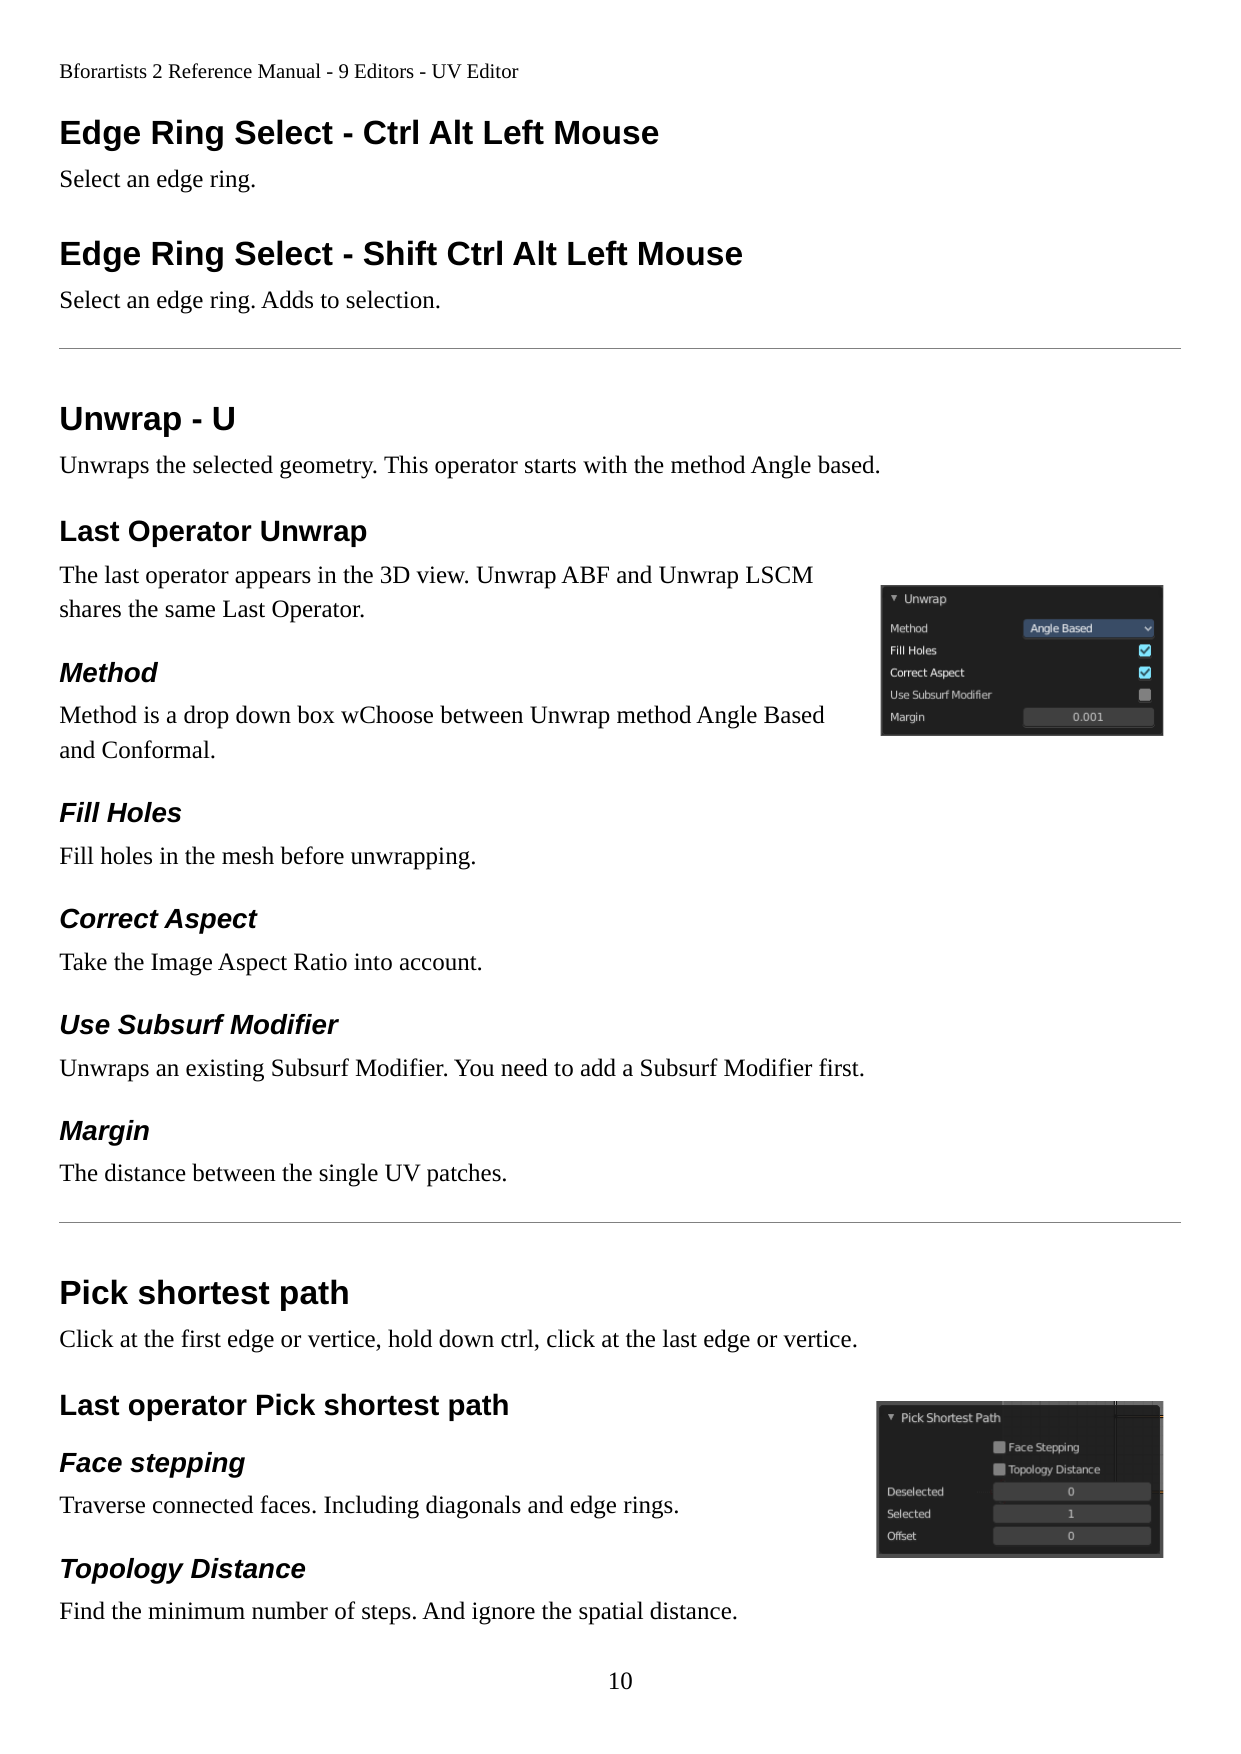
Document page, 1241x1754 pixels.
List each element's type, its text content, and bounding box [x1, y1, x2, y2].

subtitle Edge Ring Select - Ctrl Alt Left Mouse [59, 113, 1181, 151]
subtitle [1164, 1446, 1181, 1478]
text Select an edge ring. Adds to selection. [59, 285, 1181, 313]
text The last operator appears in the 3D view. Unwrap ABF and Unwrap LSCM shares the same Last Operator. [59, 560, 1181, 623]
subtitle Face stepping [59, 1446, 876, 1478]
text Select an edge ring. [59, 164, 1181, 192]
subtitle Pick shortest path [59, 1273, 1181, 1311]
picture [876, 1401, 1164, 1558]
text Unwraps an existing Subsurf Modifier. You need to add a Subsurf Modifier first. [59, 1053, 1181, 1081]
text Find the minimum number of steps. And ignore the spatial distance. [59, 1596, 1181, 1625]
subtitle Edge Ring Select - Shift Ctrl Alt Left Mouse [59, 234, 1181, 272]
text Take the Image Aspect Ratio into account. [59, 947, 1181, 975]
subtitle Last Operator Unwrap [59, 514, 1181, 547]
subtitle Unwrap - U [59, 399, 1181, 437]
text Click at the first edge or vertice, hold down ctrl, click at the last edge or vertice. [59, 1324, 1181, 1352]
subtitle Fill Holes [59, 796, 1181, 828]
text The distance between the single UV patches. [59, 1158, 1181, 1187]
subtitle Correct Aspect [59, 902, 1181, 934]
text Traverse connected faces. Including diagonals and edge rings. [59, 1491, 876, 1519]
subtitle Method [59, 656, 880, 688]
subtitle Last operator Pick shortest path [59, 1387, 1181, 1421]
text Fill holes in the mesh before unwrapping. [59, 841, 1181, 869]
subtitle Topology Distance [59, 1552, 1181, 1584]
subtitle [1164, 656, 1181, 688]
text Method is a drop down box wChoose between Unwrap method Angle Based and Conformal. [59, 700, 1181, 763]
picture [880, 585, 1164, 736]
subtitle Use Subsurf Modifier [59, 1008, 1181, 1040]
subtitle Margin [59, 1114, 1181, 1146]
text Unwraps the selected geometry. This operator starts with the method Angle based. [59, 450, 1181, 479]
